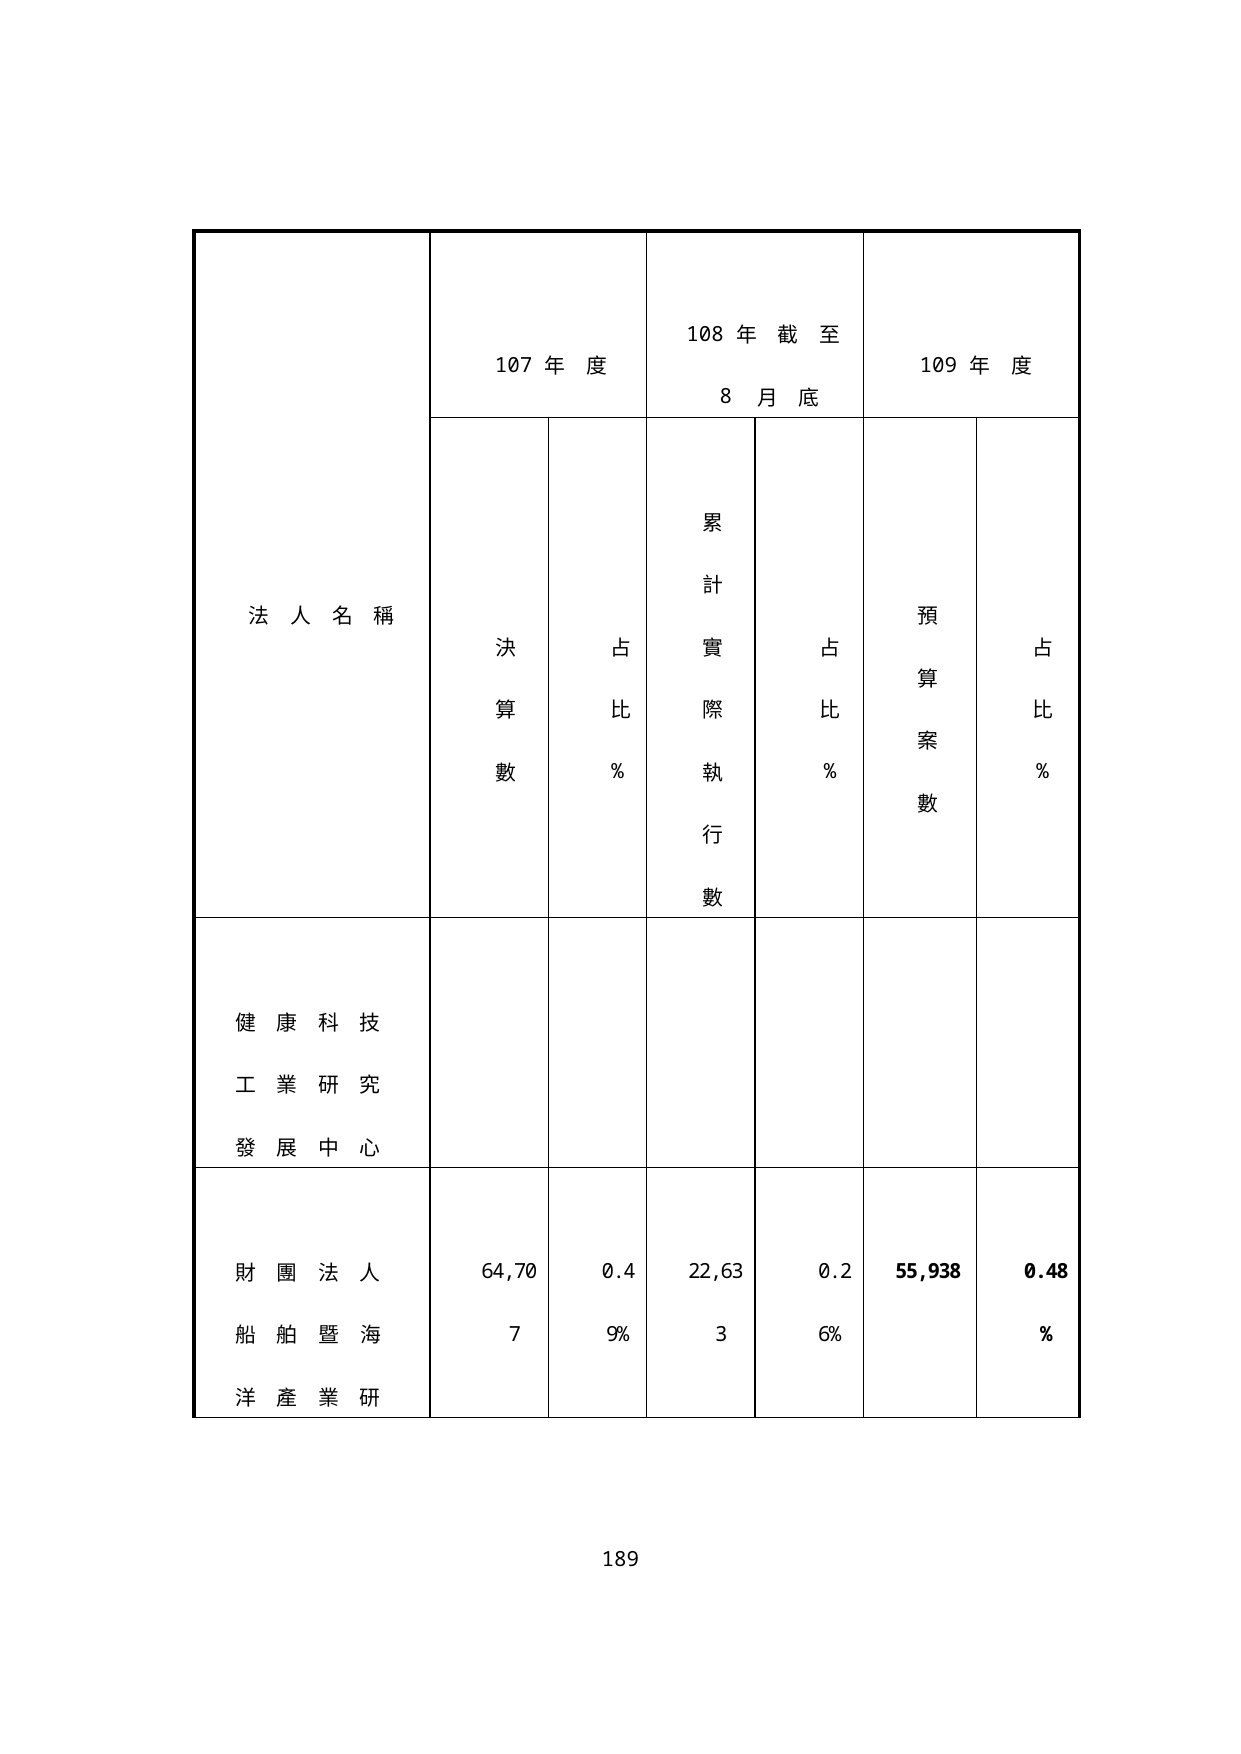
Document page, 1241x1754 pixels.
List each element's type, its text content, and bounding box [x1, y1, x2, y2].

table_cell 22,633 [647, 1168, 754, 1417]
table_header 107年度 [431, 233, 646, 417]
table_cell 財團法人船舶暨海洋產業研 [196, 1168, 429, 1417]
table_cell [756, 918, 863, 1167]
table_cell 占比% [977, 418, 1078, 917]
table_header 109年度 [864, 233, 1078, 417]
table_cell [864, 918, 976, 1167]
table_cell 0.48% [977, 1168, 1078, 1417]
table_cell [431, 918, 548, 1167]
table_cell 0.49% [549, 1168, 646, 1417]
table_cell 決算數 [431, 418, 548, 917]
table_cell 預算案數 [864, 418, 976, 917]
table_cell 累計實際 執行數 [647, 418, 754, 917]
table_header 108年截至8月底 [647, 233, 863, 417]
table_cell 55,938 [864, 1168, 976, 1417]
table_cell 占比% [549, 418, 646, 917]
table_cell [977, 918, 1078, 1167]
table_cell [647, 918, 754, 1167]
table_cell 0.26% [756, 1168, 863, 1417]
table_cell 健康科技工業研究發展中心 [196, 918, 429, 1167]
table_cell 占比% [756, 418, 863, 917]
table_cell 64,707 [431, 1168, 548, 1417]
table_cell [549, 918, 646, 1167]
table_header 法人名稱 [196, 233, 429, 917]
